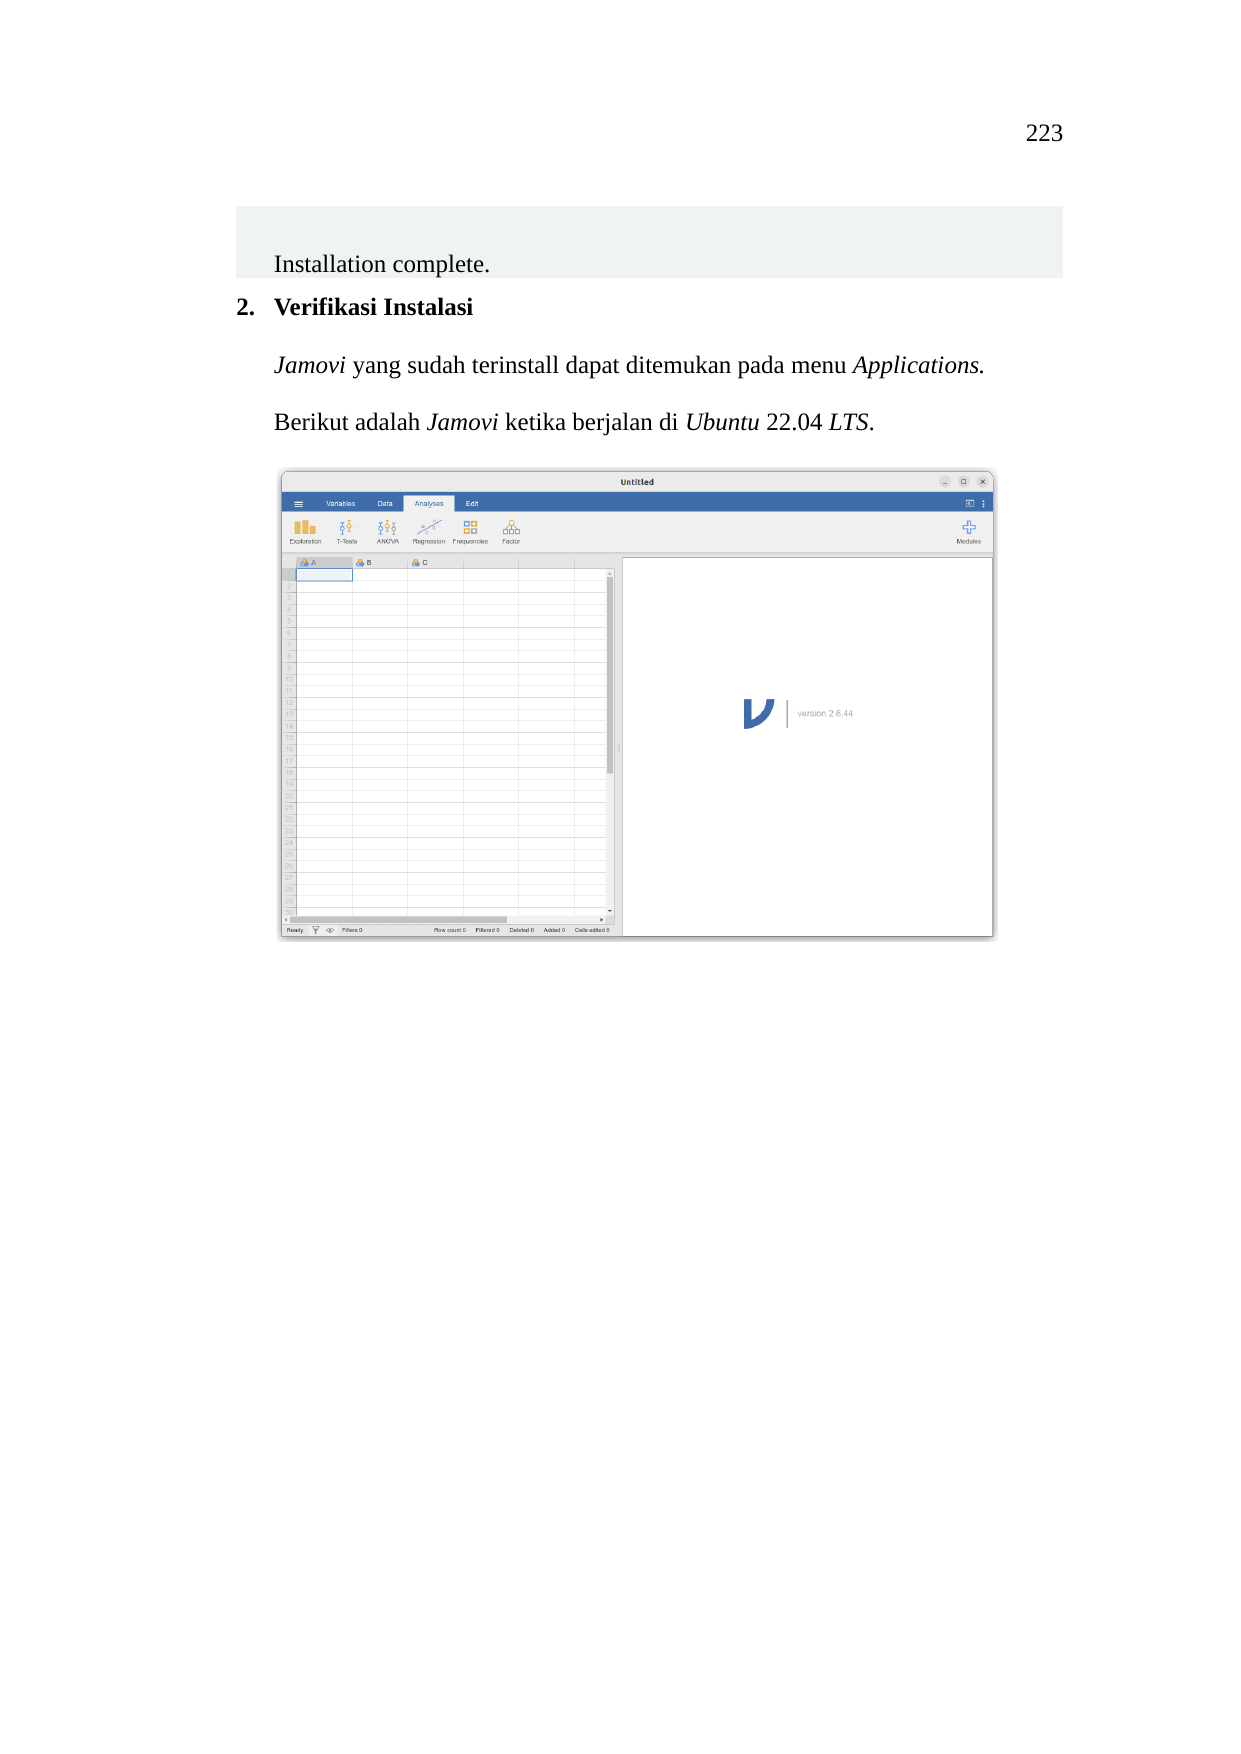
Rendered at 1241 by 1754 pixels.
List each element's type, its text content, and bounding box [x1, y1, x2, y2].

list Verifikasi Instalasi [236, 292, 1063, 321]
list Installation complete. [236, 249, 1063, 278]
list Jamovi yang sudah terinstall dapat ditemukan pada menu Applications. [236, 350, 1063, 378]
list Berikut adalah Jamovi ketika berjalan di Ubuntu 22.04 LTS. [236, 407, 1063, 436]
picture [276, 467, 998, 942]
